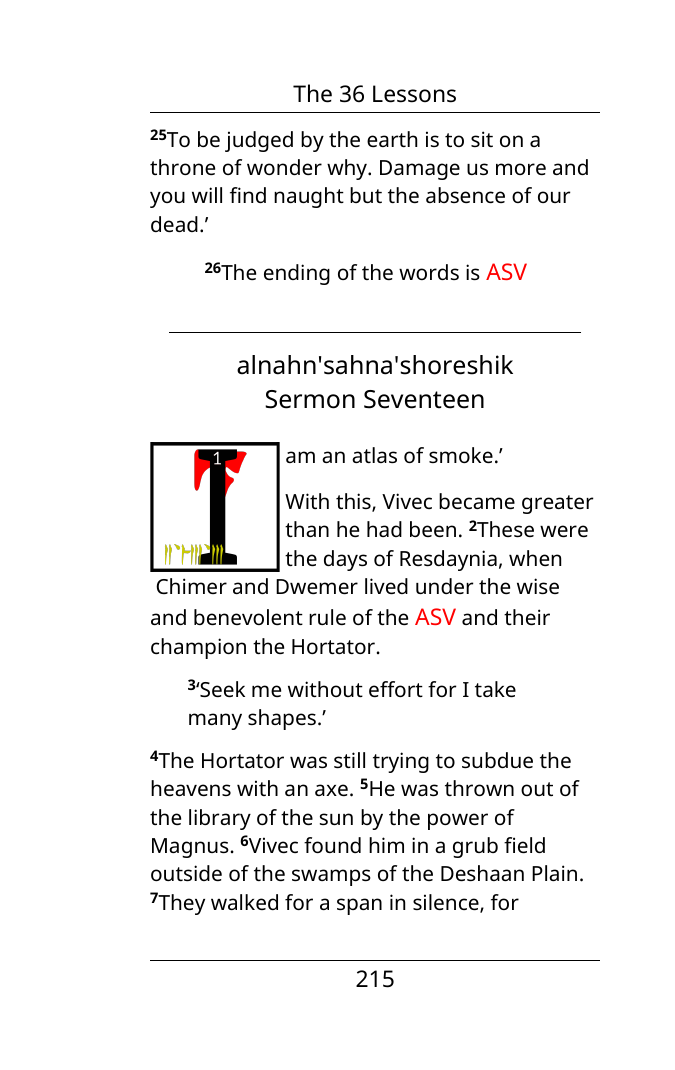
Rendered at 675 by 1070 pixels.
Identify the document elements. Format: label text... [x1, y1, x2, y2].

text 4The Hortator was still trying to subdue the heavens with an axe. 5He was thrown out of the library of the sun by the power of Magnus. 6Vivec found him in a grub field outside of the swamps of the Deshaan Plain. 7They walked for a span in silence, for [150, 746, 600, 916]
text With this, Vivec became greater [280, 487, 600, 516]
text alnahn'sahna'shoreshik [150, 348, 600, 382]
text 3‘Seek me without effort for I take many shapes.’ [187, 675, 562, 732]
text 26The ending of the words is ASV [150, 256, 581, 287]
text Sermon Seventeen [150, 382, 600, 416]
text than he had been. 2These were [280, 516, 600, 544]
text am an atlas of smoke.’ [280, 442, 600, 470]
text the days of Resdaynia, when [280, 544, 600, 572]
picture [150, 442, 280, 572]
text Chimer and Dwemer lived under the wise and benevolent rule of the ASV and their champion the Hortator. [150, 572, 600, 661]
text 25To be judged by the earth is to sit on a throne of wonder why. Damage us more and you will find naught but the absence of our dead.’ [150, 125, 600, 238]
